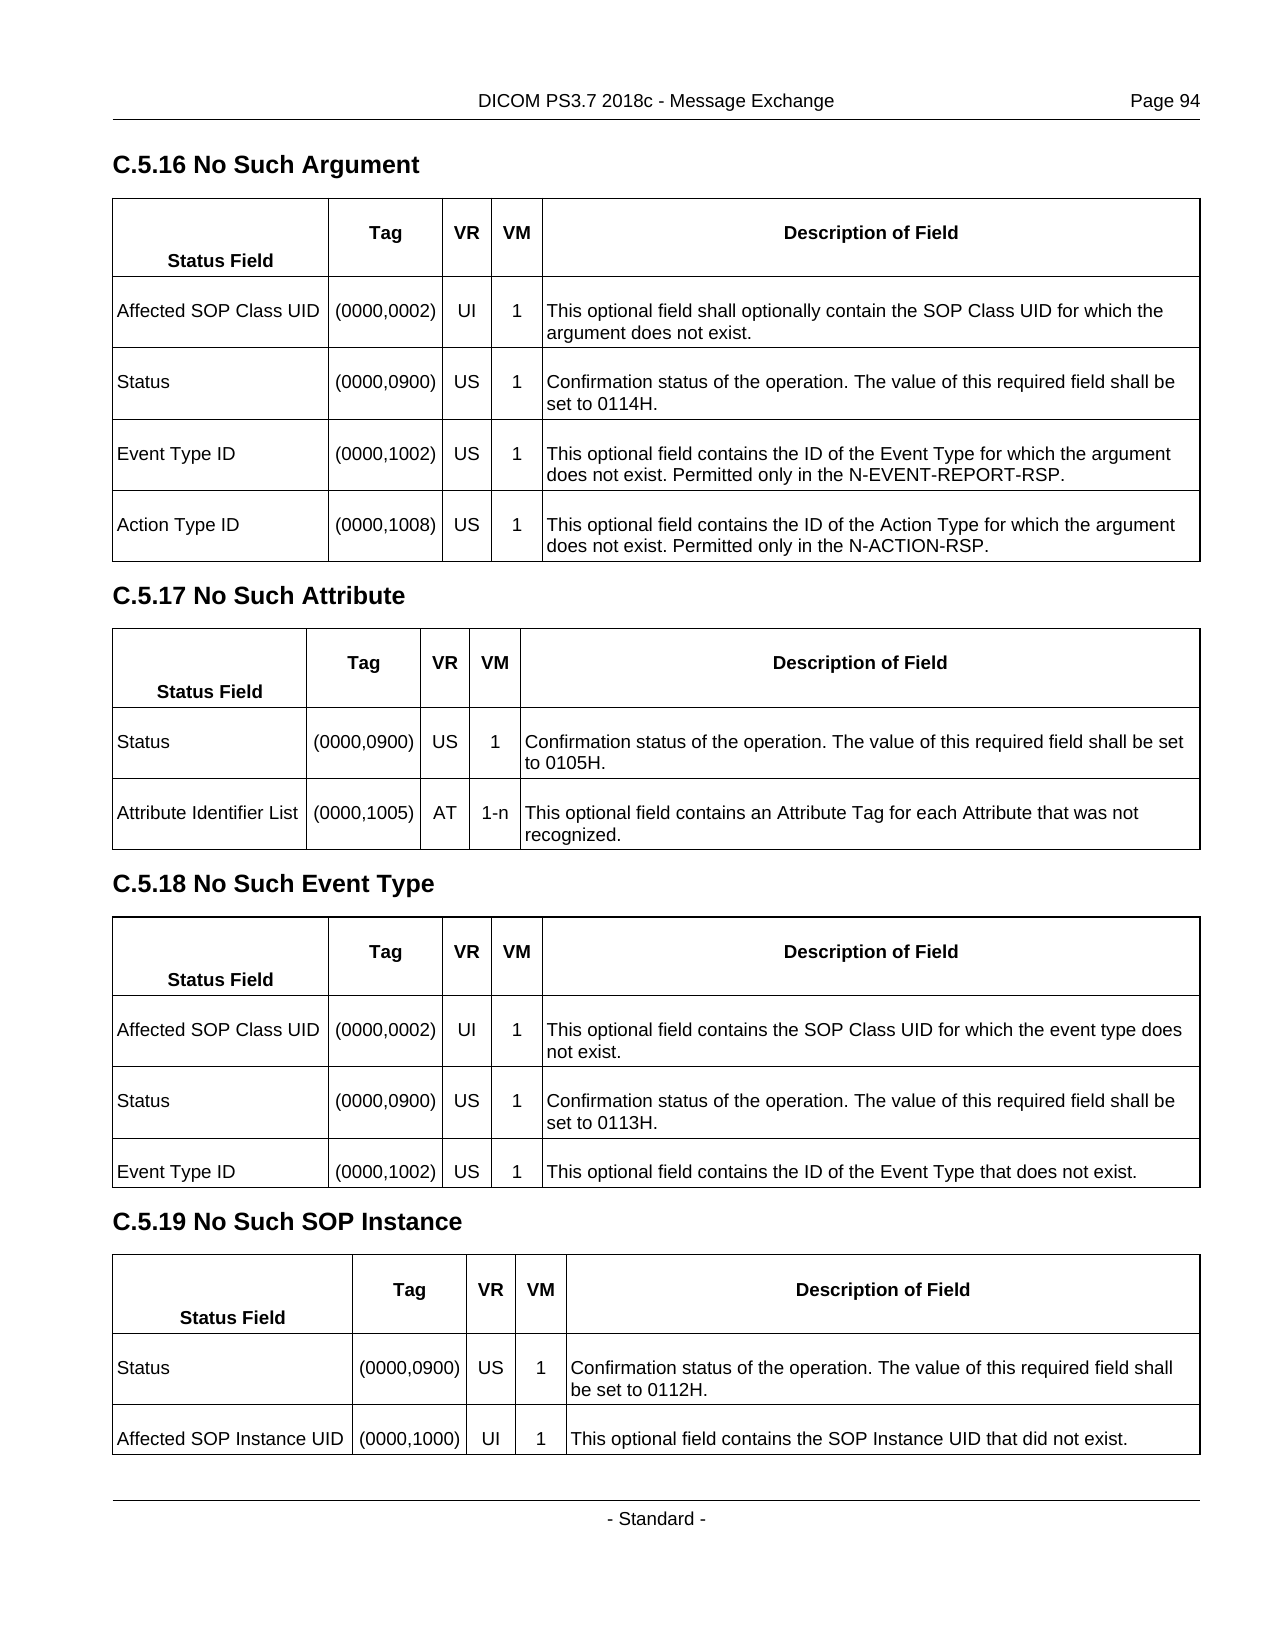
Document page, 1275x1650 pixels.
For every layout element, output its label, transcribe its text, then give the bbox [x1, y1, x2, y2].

table_cell 1 [492, 348, 542, 418]
table_cell (0000,1000) [353, 1405, 466, 1454]
table_cell Confirmation status of the operation. The value of this required field shall be set to 0112H. [567, 1334, 1199, 1404]
table_cell (0000,1002) [329, 1139, 442, 1187]
table_cell (0000,1002) [329, 420, 442, 490]
table_cell 1 [516, 1334, 566, 1404]
table_cell UI [443, 996, 491, 1066]
table_cell 1 [492, 277, 542, 347]
table_cell US [467, 1334, 515, 1404]
table_cell (0000,0900) [329, 1067, 442, 1137]
table_cell Affected SOP Class UID [113, 277, 328, 347]
table_header VR [421, 629, 469, 707]
table_cell US [421, 708, 469, 778]
table_header Status Field [113, 199, 328, 276]
table_cell (0000,1005) [307, 779, 420, 849]
table_cell This optional field contains the ID of the Action Type for which the argument does not exist. Permitted only in the N-ACTION-RSP. [543, 491, 1199, 561]
table_cell UI [443, 277, 491, 347]
table_cell Confirmation status of the operation. The value of this required field shall be set to 0105H. [521, 708, 1199, 778]
table_cell 1-n [470, 779, 520, 849]
table_header Status Field [113, 1255, 352, 1333]
table_cell This optional field shall optionally contain the SOP Class UID for which the argument does not exist. [543, 277, 1199, 347]
table_cell US [443, 1139, 491, 1187]
table_cell (0000,0900) [353, 1334, 466, 1404]
text C.5.17 No Such Attribute [112, 581, 1200, 609]
table_cell UI [467, 1405, 515, 1454]
table_cell Action Type ID [113, 491, 328, 561]
table_cell Affected SOP Class UID [113, 996, 328, 1066]
table_cell (0000,0900) [307, 708, 420, 778]
table_cell (0000,0900) [329, 348, 442, 418]
table_cell Status [113, 708, 306, 778]
table_header Tag [307, 629, 420, 707]
table_header Description of Field [543, 918, 1199, 995]
table_cell US [443, 420, 491, 490]
table_header Description of Field [543, 199, 1199, 276]
table_cell US [443, 348, 491, 418]
table_cell This optional field contains the SOP Class UID for which the event type does not exist. [543, 996, 1199, 1066]
table_cell This optional field contains the ID of the Event Type that does not exist. [543, 1139, 1199, 1187]
table_cell 1 [492, 1067, 542, 1137]
text C.5.16 No Such Argument [112, 150, 1200, 179]
table_cell Status [113, 1067, 328, 1137]
table_cell AT [421, 779, 469, 849]
table_cell 1 [492, 1139, 542, 1187]
table_cell This optional field contains the SOP Instance UID that did not exist. [567, 1405, 1199, 1454]
table_cell 1 [470, 708, 520, 778]
table_header Description of Field [567, 1255, 1199, 1333]
table_cell Confirmation status of the operation. The value of this required field shall be set to 0114H. [543, 348, 1199, 418]
text C.5.19 No Such SOP Instance [112, 1207, 1200, 1236]
text C.5.18 No Such Event Type [112, 869, 1200, 898]
table_header Status Field [113, 629, 306, 707]
table_cell This optional field contains the ID of the Event Type for which the argument does not exist. Permitted only in the N-EVENT-REPORT-RSP. [543, 420, 1199, 490]
table_cell Attribute Identifier List [113, 779, 306, 849]
table_header VM [492, 199, 542, 276]
table_header Tag [353, 1255, 466, 1333]
table_cell 1 [492, 420, 542, 490]
table_cell Confirmation status of the operation. The value of this required field shall be set to 0113H. [543, 1067, 1199, 1137]
table_header VR [467, 1255, 515, 1333]
table_header Tag [329, 199, 442, 276]
table_cell 1 [492, 491, 542, 561]
table_header VM [516, 1255, 566, 1333]
table_header VR [443, 199, 491, 276]
table_cell Status [113, 348, 328, 418]
table_header Status Field [113, 918, 328, 995]
table_header Description of Field [521, 629, 1199, 707]
table_cell (0000,1008) [329, 491, 442, 561]
table_cell Affected SOP Instance UID [113, 1405, 352, 1454]
table_header VR [443, 918, 491, 995]
table_cell US [443, 491, 491, 561]
table_cell Status [113, 1334, 352, 1404]
table_cell This optional field contains an Attribute Tag for each Attribute that was not recognized. [521, 779, 1199, 849]
table_header Tag [329, 918, 442, 995]
table_cell US [443, 1067, 491, 1137]
table_cell (0000,0002) [329, 996, 442, 1066]
table_cell (0000,0002) [329, 277, 442, 347]
table_header VM [492, 918, 542, 995]
table_header VM [470, 629, 520, 707]
table_cell Event Type ID [113, 420, 328, 490]
table_cell 1 [516, 1405, 566, 1454]
table_cell 1 [492, 996, 542, 1066]
table_cell Event Type ID [113, 1139, 328, 1187]
